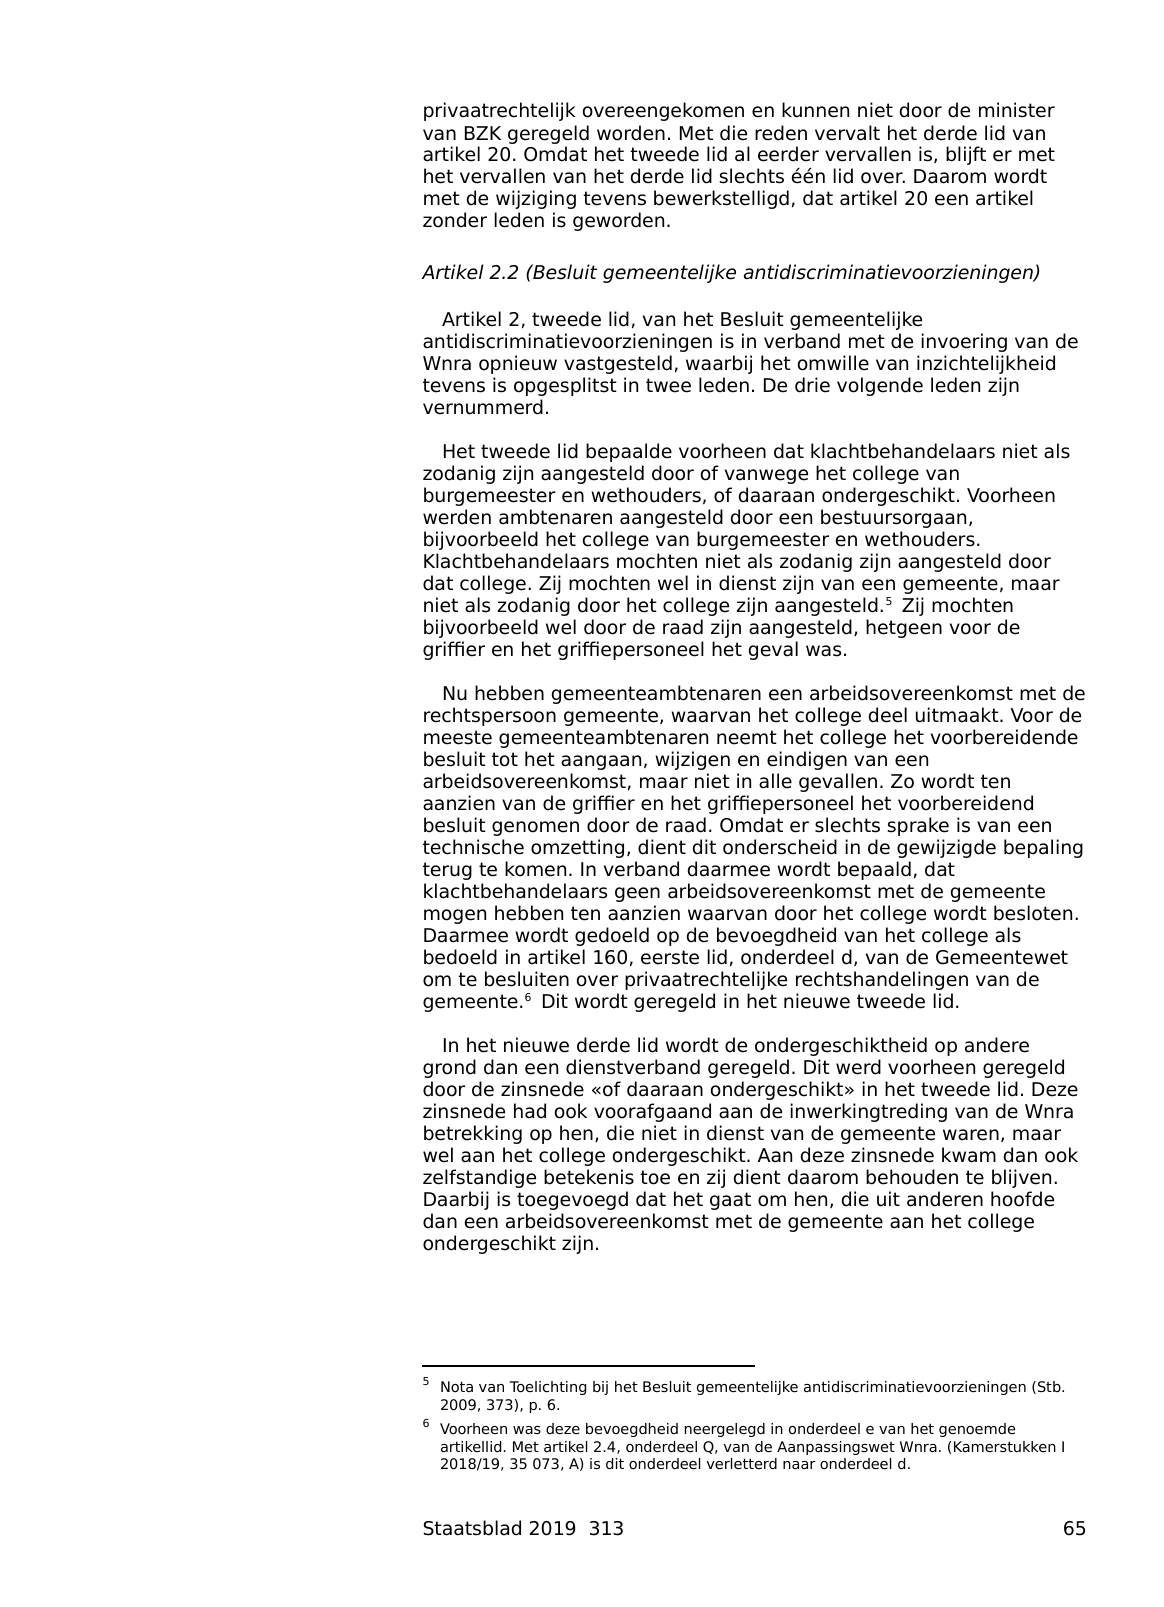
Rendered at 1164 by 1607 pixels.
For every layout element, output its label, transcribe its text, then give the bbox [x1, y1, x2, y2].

text Het tweede lid bepaalde voorheen dat klachtbehandelaars niet als zodanig zijn aangesteld door of vanwege het college van burgemeester en wethouders, of daaraan ondergeschikt. Voorheen werden ambtenaren aangesteld door een bestuursorgaan, bijvoorbeeld het college van burgemeester en wethouders. Klachtbehandelaars mochten niet als zodanig zijn aangesteld door dat college. Zij mochten wel in dienst zijn van een gemeente, maar niet als zodanig door het college zijn aangesteld. Zij mochten bijvoorbeeld wel door de raad zijn aangesteld, hetgeen voor de griffier en het griffiepersoneel het geval was. [422, 441, 1087, 661]
text Nota van Toelichting bij het Besluit gemeentelijke antidiscriminatievoorzieningen (Stb. 2009, 373), p. 6. [422, 1375, 1087, 1414]
text Voorheen was deze bevoegdheid neergelegd in onderdeel e van het genoemde artikellid. Met artikel 2.4, onderdeel Q, van de Aanpassingswet Wnra. (Kamerstukken I 2018/19, 35 073, A) is dit onderdeel verletterd naar onderdeel d. [422, 1417, 1087, 1473]
text Nu hebben gemeenteambtenaren een arbeidsovereenkomst met de rechtspersoon gemeente, waarvan het college deel uitmaakt. Voor de meeste gemeenteambtenaren neemt het college het voorbereidende besluit tot het aangaan, wijzigen en eindigen van een arbeidsovereenkomst, maar niet in alle gevallen. Zo wordt ten aanzien van de griffier en het griffiepersoneel het voorbereidend besluit genomen door de raad. Omdat er slechts sprake is van een technische omzetting, dient dit onderscheid in de gewijzigde bepaling terug te komen. In verband daarmee wordt bepaald, dat klachtbehandelaars geen arbeidsovereenkomst met de gemeente mogen hebben ten aanzien waarvan door het college wordt besloten. Daarmee wordt gedoeld op de bevoegdheid van het college als bedoeld in artikel 160, eerste lid, onderdeel d, van de Gemeentewet om te besluiten over privaatrechtelijke rechtshandelingen van de gemeente. Dit wordt geregeld in het nieuwe tweede lid. [422, 683, 1087, 1013]
text Artikel 2, tweede lid, van het Besluit gemeentelijke antidiscriminatievoorzieningen is in verband met de invoering van de Wnra opnieuw vastgesteld, waarbij het omwille van inzichtelijkheid tevens is opgesplitst in twee leden. De drie volgende leden zijn vernummerd. [422, 309, 1087, 419]
text privaatrechtelijk overeengekomen en kunnen niet door de minister van BZK geregeld worden. Met die reden vervalt het derde lid van artikel 20. Omdat het tweede lid al eerder vervallen is, blijft er met het vervallen van het derde lid slechts één lid over. Daarom wordt met de wijziging tevens bewerkstelligd, dat artikel 20 een artikel zonder leden is geworden. [422, 100, 1087, 232]
text In het nieuwe derde lid wordt de ondergeschiktheid op andere grond dan een dienstverband geregeld. Dit werd voorheen geregeld door de zinsnede «of daaraan ondergeschikt» in het tweede lid. Deze zinsnede had ook voorafgaand aan de inwerkingtreding van de Wnra betrekking op hen, die niet in dienst van de gemeente waren, maar wel aan het college ondergeschikt. Aan deze zinsnede kwam dan ook zelfstandige betekenis toe en zij dient daarom behouden te blijven. Daarbij is toegevoegd dat het gaat om hen, die uit anderen hoofde dan een arbeidsovereenkomst met de gemeente aan het college ondergeschikt zijn. [422, 1035, 1087, 1255]
subtitle Artikel 2.2 (Besluit gemeentelijke antidiscriminatievoorzieningen) [422, 262, 1087, 284]
